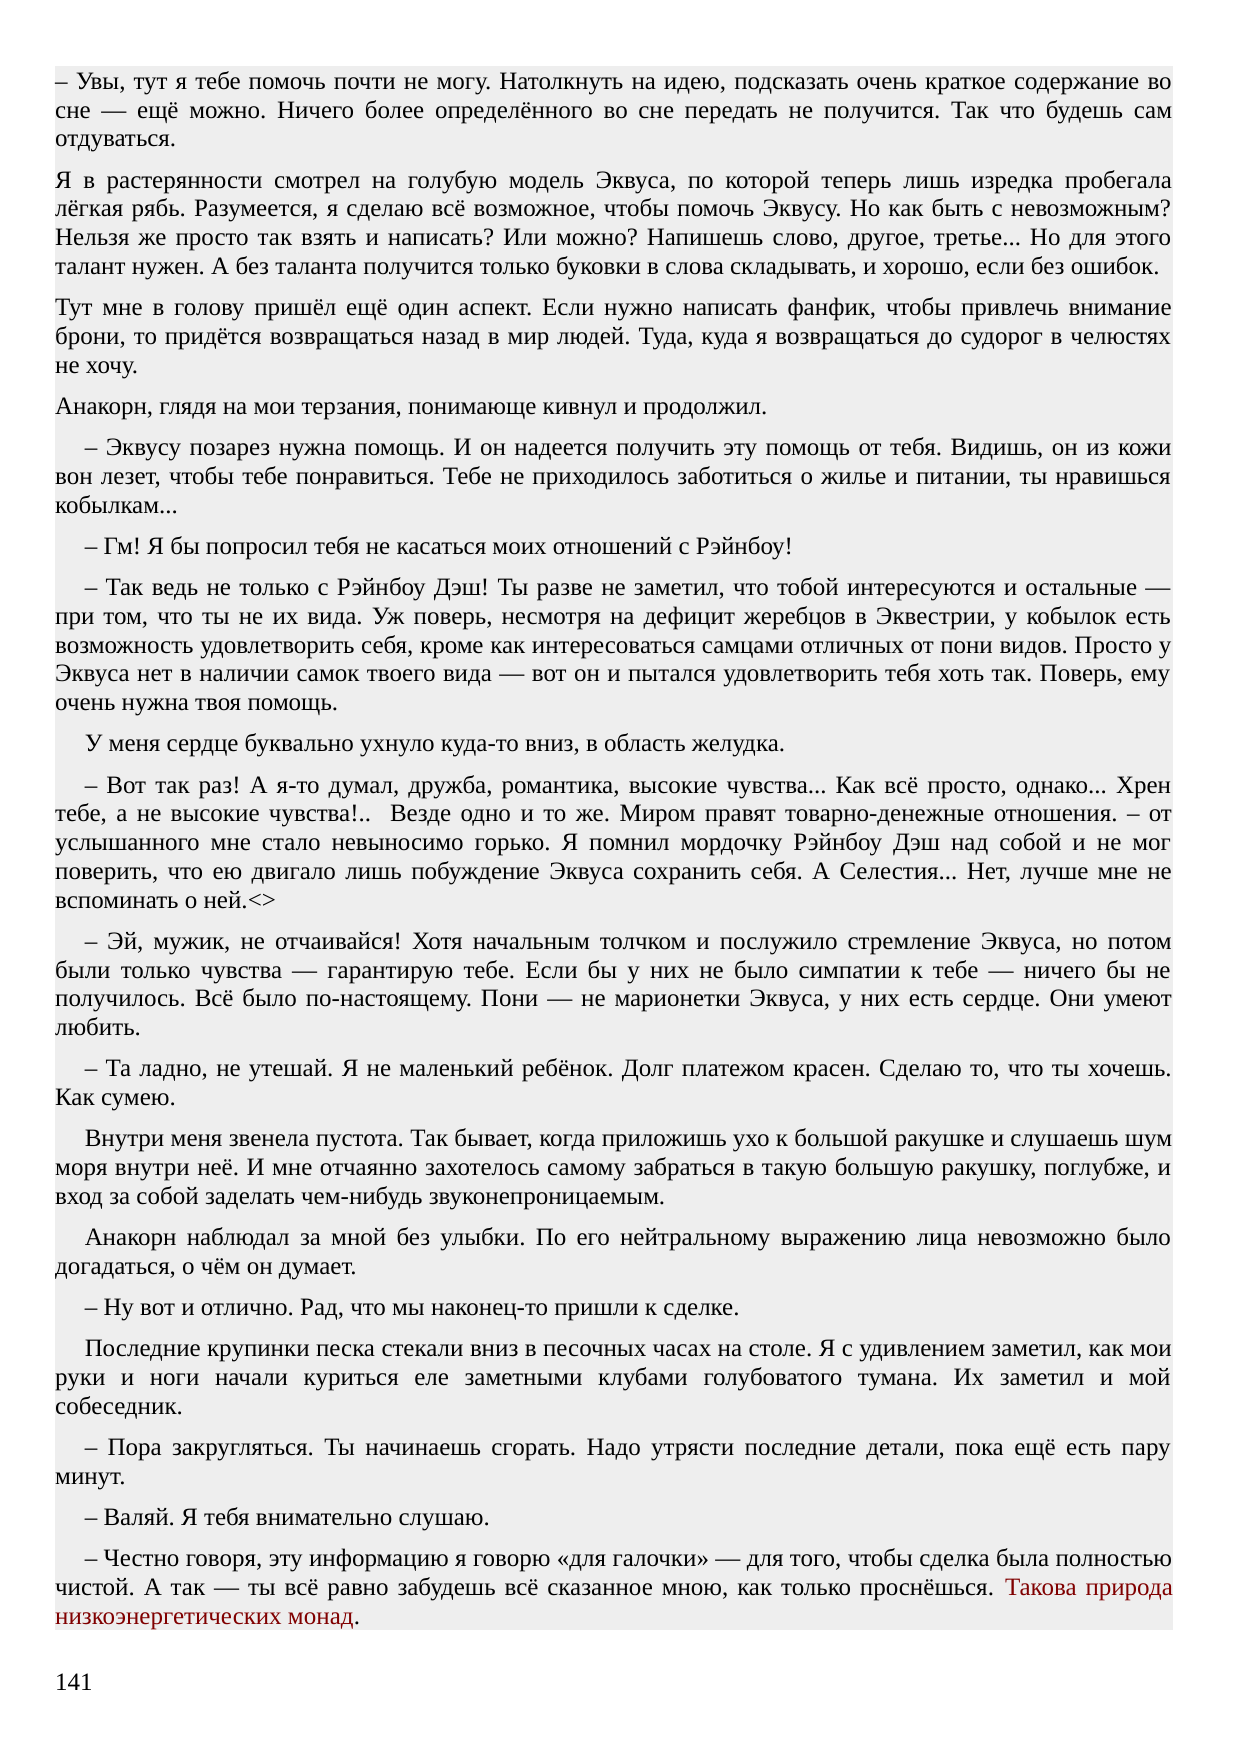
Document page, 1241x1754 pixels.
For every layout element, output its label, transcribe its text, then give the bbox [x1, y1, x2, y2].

text – Гм! Я бы попросил тебя не касаться моих отношений с Рэйнбоу! [55, 531, 1173, 560]
text Анакорн, глядя на мои терзания, понимающе кивнул и продолжил. [55, 391, 1173, 420]
text – Ну вот и отлично. Рад, что мы наконец-то пришли к сделке. [55, 1292, 1173, 1321]
text – Вот так раз! А я-то думал, дружба, романтика, высокие чувства... Как всё просто, однако... Хрен тебе, а не высокие чувства!.. Везде одно и то же. Миром правят товарно-денежные отношения. – от услышанного мне стало невыносимо горько. Я помнил мордочку Рэйнбоу Дэш над собой и не мог поверить, что ею двигало лишь побуждение Эквуса сохранить себя. А Селестия... Нет, лучше мне не вспоминать о ней.<> [55, 770, 1173, 913]
text Внутри меня звенела пустота. Так бывает, когда приложишь ухо к большой ракушке и слушаешь шум моря внутри неё. И мне отчаянно захотелось самому забраться в такую большую ракушку, поглубже, и вход за собой заделать чем-нибудь звуконепроницаемым. [55, 1123, 1173, 1210]
text – Эй, мужик, не отчаивайся! Хотя начальным толчком и послужило стремление Эквуса, но потом были только чувства — гарантирую тебе. Если бы у них не было симпатии к тебе — ничего бы не получилось. Всё было по-настоящему. Пони — не марионетки Эквуса, у них есть сердце. Они умеют любить. [55, 926, 1173, 1041]
text Тут мне в голову пришёл ещё один аспект. Если нужно написать фанфик, чтобы привлечь внимание брони, то придётся возвращаться назад в мир людей. Туда, куда я возвращаться до судорог в челюстях не хочу. [55, 292, 1173, 378]
text Анакорн наблюдал за мной без улыбки. По его нейтральному выражению лица невозможно было догадаться, о чём он думает. [55, 1222, 1173, 1280]
text У меня сердце буквально ухнуло куда-то вниз, в область желудка. [55, 728, 1173, 757]
text – Так ведь не только с Рэйнбоу Дэш! Ты разве не заметил, что тобой интересуются и остальные — при том, что ты не их вида. Уж поверь, несмотря на дефицит жеребцов в Эквестрии, у кобылок есть возможность удовлетворить себя, кроме как интересоваться самцами отличных от пони видов. Просто у Эквуса нет в наличии самок твоего вида — вот он и пытался удовлетворить тебя хоть так. Поверь, ему очень нужна твоя помощь. [55, 572, 1173, 716]
text Последние крупинки песка стекали вниз в песочных часах на столе. Я с удивлением заметил, как мои руки и ноги начали куриться еле заметными клубами голубоватого тумана. Их заметил и мой собеседник. [55, 1333, 1173, 1420]
text – Валяй. Я тебя внимательно слушаю. [55, 1502, 1173, 1531]
text – Пора закругляться. Ты начинаешь сгорать. Надо утрясти последние детали, пока ещё есть пару минут. [55, 1432, 1173, 1490]
text – Честно говоря, эту информацию я говорю «для галочки» — для того, чтобы сделка была полностью чистой. А так — ты всё равно забудешь всё сказанное мною, как только проснёшься. Такова природа низкоэнергетических монад. [55, 1543, 1173, 1630]
text – Эквусу позарез нужна помощь. И он надеется получить эту помощь от тебя. Видишь, он из кожи вон лезет, чтобы тебе понравиться. Тебе не приходилось заботиться о жилье и питании, ты нравишься кобылкам... [55, 432, 1173, 518]
text Я в растерянности смотрел на голубую модель Эквуса, по которой теперь лишь изредка пробегала лёгкая рябь. Разумеется, я сделаю всё возможное, чтобы помочь Эквусу. Но как быть с невозможным? Нельзя же просто так взять и написать? Или можно? Напишешь слово, другое, третье... Но для этого талант нужен. А без таланта получится только буковки в слова складывать, и хорошо, если без ошибок. [55, 165, 1173, 280]
text – Увы, тут я тебе помочь почти не могу. Натолкнуть на идею, подсказать очень краткое содержание во сне — ещё можно. Ничего более определённого во сне передать не получится. Так что будешь сам отдуваться. [55, 66, 1173, 152]
text – Та ладно, не утешай. Я не маленький ребёнок. Долг платежом красен. Сделаю то, что ты хочешь. Как сумею. [55, 1053, 1173, 1111]
